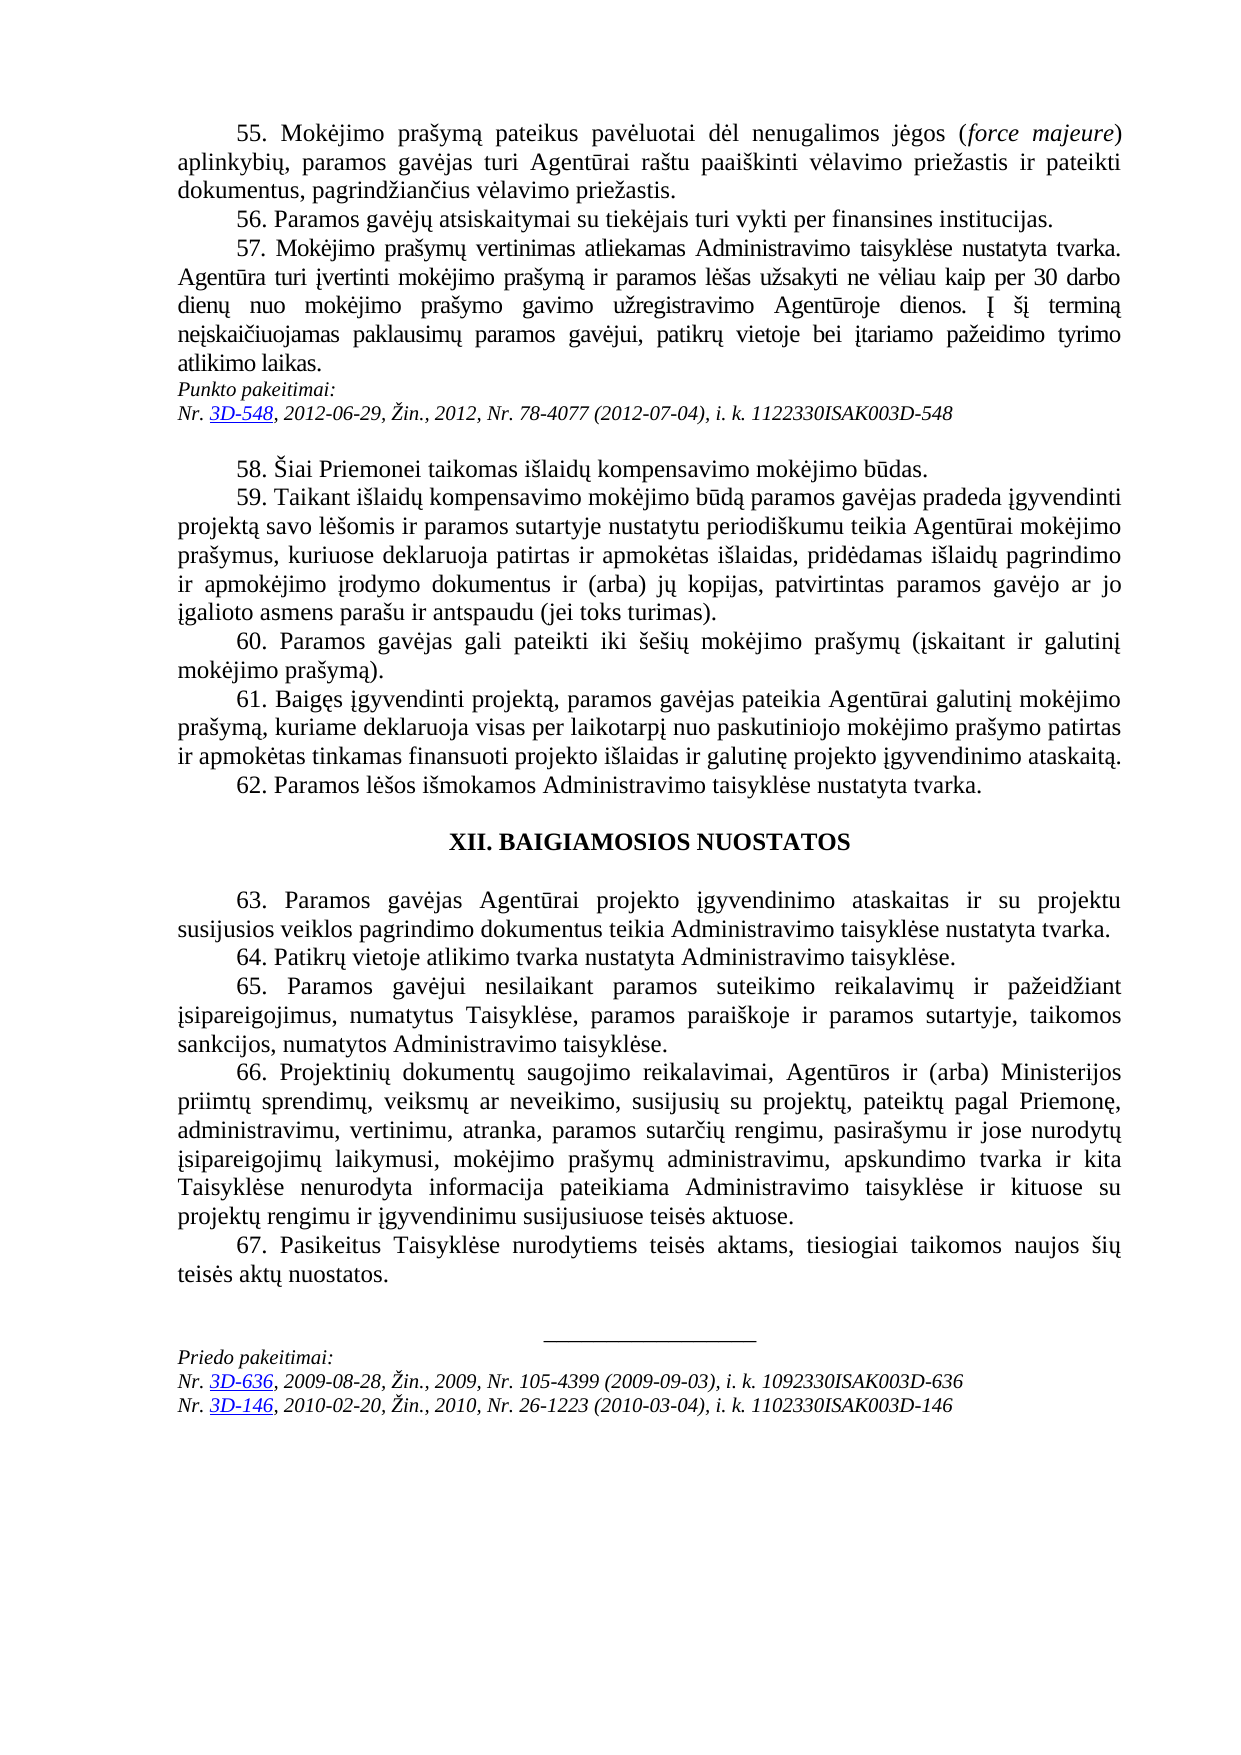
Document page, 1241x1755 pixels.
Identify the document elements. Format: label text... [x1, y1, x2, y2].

text 59. Taikant išlaidų kompensavimo mokėjimo būdą paramos gavėjas pradeda įgyvendinti projektą savo lėšomis ir paramos sutartyje nustatytu periodiškumu teikia Agentūrai mokėjimo prašymus, kuriuose deklaruoja patirtas ir apmokėtas išlaidas, pridėdamas išlaidų pagrindimo ir apmokėjimo įrodymo dokumentus ir (arba) jų kopijas, patvirtintas paramos gavėjo ar jo įgalioto asmens parašu ir antspaudu (jei toks turimas). [177, 482, 1122, 626]
text 55. Mokėjimo prašymą pateikus pavėluotai dėl nenugalimos jėgos (force majeure) aplinkybių, paramos gavėjas turi Agentūrai raštu paaiškinti vėlavimo priežastis ir pateikti dokumentus, pagrindžiančius vėlavimo priežastis. [177, 118, 1122, 204]
text 66. Projektinių dokumentų saugojimo reikalavimai, Agentūros ir (arba) Ministerijos priimtų sprendimų, veiksmų ar neveikimo, susijusių su projektų, pateiktų pagal Priemonę, administravimu, vertinimu, atranka, paramos sutarčių rengimu, pasirašymu ir jose nurodytų įsipareigojimų laikymusi, mokėjimo prašymų administravimu, apskundimo tvarka ir kita Taisyklėse nenurodyta informacija pateikiama Administravimo taisyklėse ir kituose su projektų rengimu ir įgyvendinimu susijusiuose teisės aktuose. [177, 1057, 1122, 1230]
text Nr. 3D-636, 2009-08-28, Žin., 2009, Nr. 105-4399 (2009-09-03), i. k. 1092330ISAK003D-636 [177, 1369, 1122, 1393]
text 65. Paramos gavėjui nesilaikant paramos suteikimo reikalavimų ir pažeidžiant įsipareigojimus, numatytus Taisyklėse, paramos paraiškoje ir paramos sutartyje, taikomos sankcijos, numatytos Administravimo taisyklėse. [177, 971, 1122, 1057]
text 57. Mokėjimo prašymų vertinimas atliekamas Administravimo taisyklėse nustatyta tvarka. Agentūra turi įvertinti mokėjimo prašymą ir paramos lėšas užsakyti ne vėliau kaip per 30 darbo dienų nuo mokėjimo prašymo gavimo užregistravimo Agentūroje dienos. Į šį terminą neįskaičiuojamas paklausimų paramos gavėjui, patikrų vietoje bei įtariamo pažeidimo tyrimo atlikimo laikas. [177, 233, 1122, 377]
text 58. Šiai Priemonei taikomas išlaidų kompensavimo mokėjimo būdas. [177, 454, 1122, 482]
text Punkto pakeitimai: [177, 377, 1122, 401]
text 60. Paramos gavėjas gali pateikti iki šešių mokėjimo prašymų (įskaitant ir galutinį mokėjimo prašymą). [177, 626, 1122, 684]
text Priedo pakeitimai: [177, 1345, 1122, 1369]
text Nr. 3D-548, 2012-06-29, Žin., 2012, Nr. 78-4077 (2012-07-04), i. k. 1122330ISAK003D-548 [177, 401, 1122, 425]
text 63. Paramos gavėjas Agentūrai projekto įgyvendinimo ataskaitas ir su projektu susijusios veiklos pagrindimo dokumentus teikia Administravimo taisyklėse nustatyta tvarka. [177, 885, 1122, 942]
text 61. Baigęs įgyvendinti projektą, paramos gavėjas pateikia Agentūrai galutinį mokėjimo prašymą, kuriame deklaruoja visas per laikotarpį nuo paskutiniojo mokėjimo prašymo patirtas ir apmokėtas tinkamas finansuoti projekto išlaidas ir galutinę projekto įgyvendinimo ataskaitą. [177, 684, 1122, 770]
text Nr. 3D-146, 2010-02-20, Žin., 2010, Nr. 26-1223 (2010-03-04), i. k. 1102330ISAK003D-146 [177, 1393, 1122, 1417]
text 67. Pasikeitus Taisyklėse nurodytiems teisės aktams, tiesiogiai taikomos naujos šių teisės aktų nuostatos. [177, 1230, 1122, 1287]
text _________________ [177, 1316, 1122, 1345]
text XII. BAIGIAMOSIOS NUOSTATOS [177, 827, 1122, 856]
text 56. Paramos gavėjų atsiskaitymai su tiekėjais turi vykti per finansines institucijas. [177, 204, 1122, 233]
text 62. Paramos lėšos išmokamos Administravimo taisyklėse nustatyta tvarka. [177, 770, 1122, 799]
text 64. Patikrų vietoje atlikimo tvarka nustatyta Administravimo taisyklėse. [177, 942, 1122, 971]
